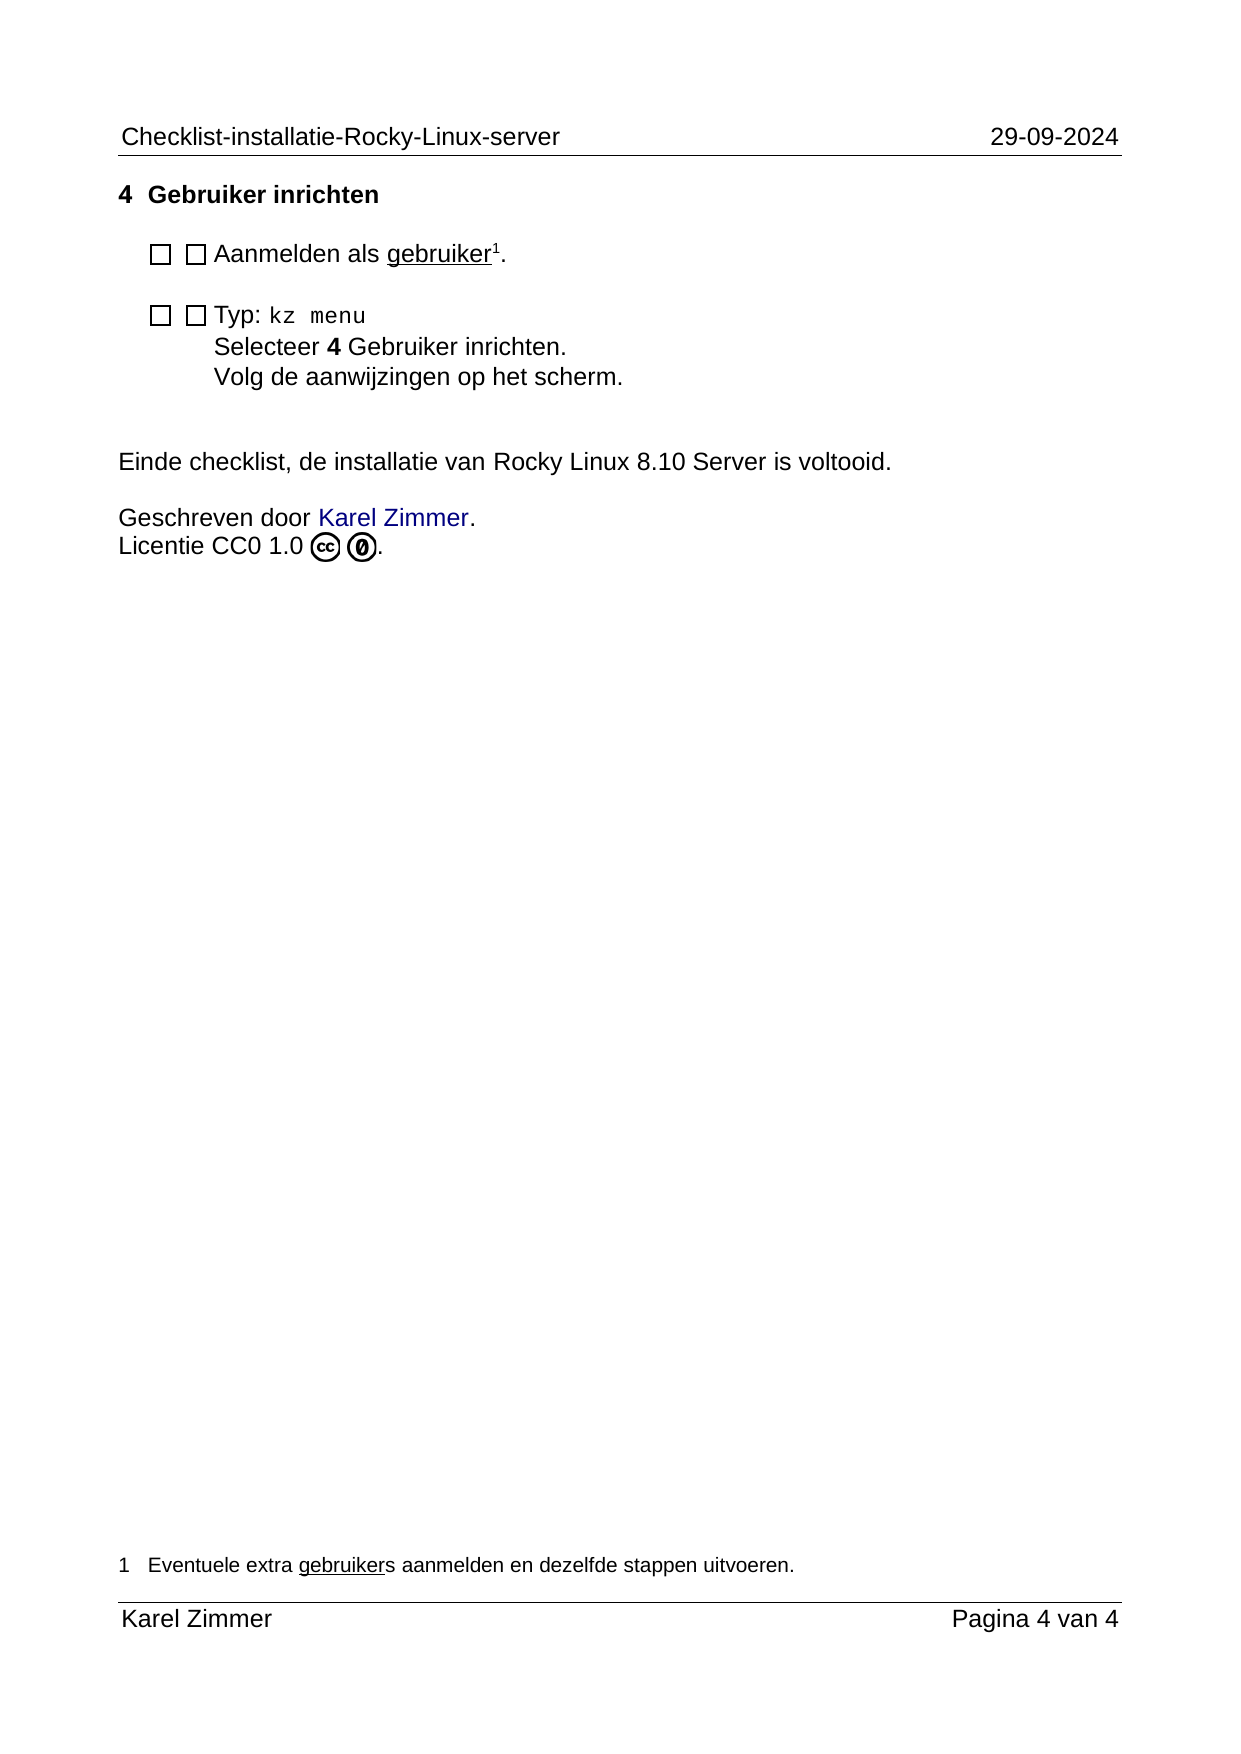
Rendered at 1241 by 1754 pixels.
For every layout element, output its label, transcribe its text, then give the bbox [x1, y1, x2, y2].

picture [347, 532, 377, 562]
list . [377, 532, 1122, 562]
table_cell [118, 362, 142, 392]
table_cell [177, 332, 213, 362]
table_cell [142, 332, 177, 362]
table_header [177, 239, 213, 269]
picture [310, 532, 340, 562]
table_header [118, 239, 142, 269]
table_cell [142, 269, 177, 300]
list Licentie CC0 1.0 [118, 532, 310, 562]
table_header [142, 239, 177, 269]
table_cell [142, 362, 177, 392]
text Einde checklist, de installatie van Rocky Linux 8.10 Server is voltooid. [118, 448, 1122, 476]
table_cell Selecteer 4 Gebruiker inrichten. [213, 332, 1122, 362]
table_cell [142, 300, 177, 332]
list Gebruiker inrichten [118, 177, 1122, 211]
table_cell [118, 332, 142, 362]
table_cell [177, 269, 213, 300]
table_cell [118, 269, 142, 300]
table_cell [177, 300, 213, 332]
list Geschreven door Karel Zimmer. [118, 504, 1122, 532]
table_header Aanmelden als gebruiker. [213, 239, 1122, 269]
table_cell Typ: kz menu [213, 300, 1122, 332]
table_cell [177, 362, 213, 392]
table_cell [213, 269, 1122, 300]
table_cell [118, 300, 142, 332]
table_cell Volg de aanwijzingen op het scherm. [213, 362, 1122, 392]
